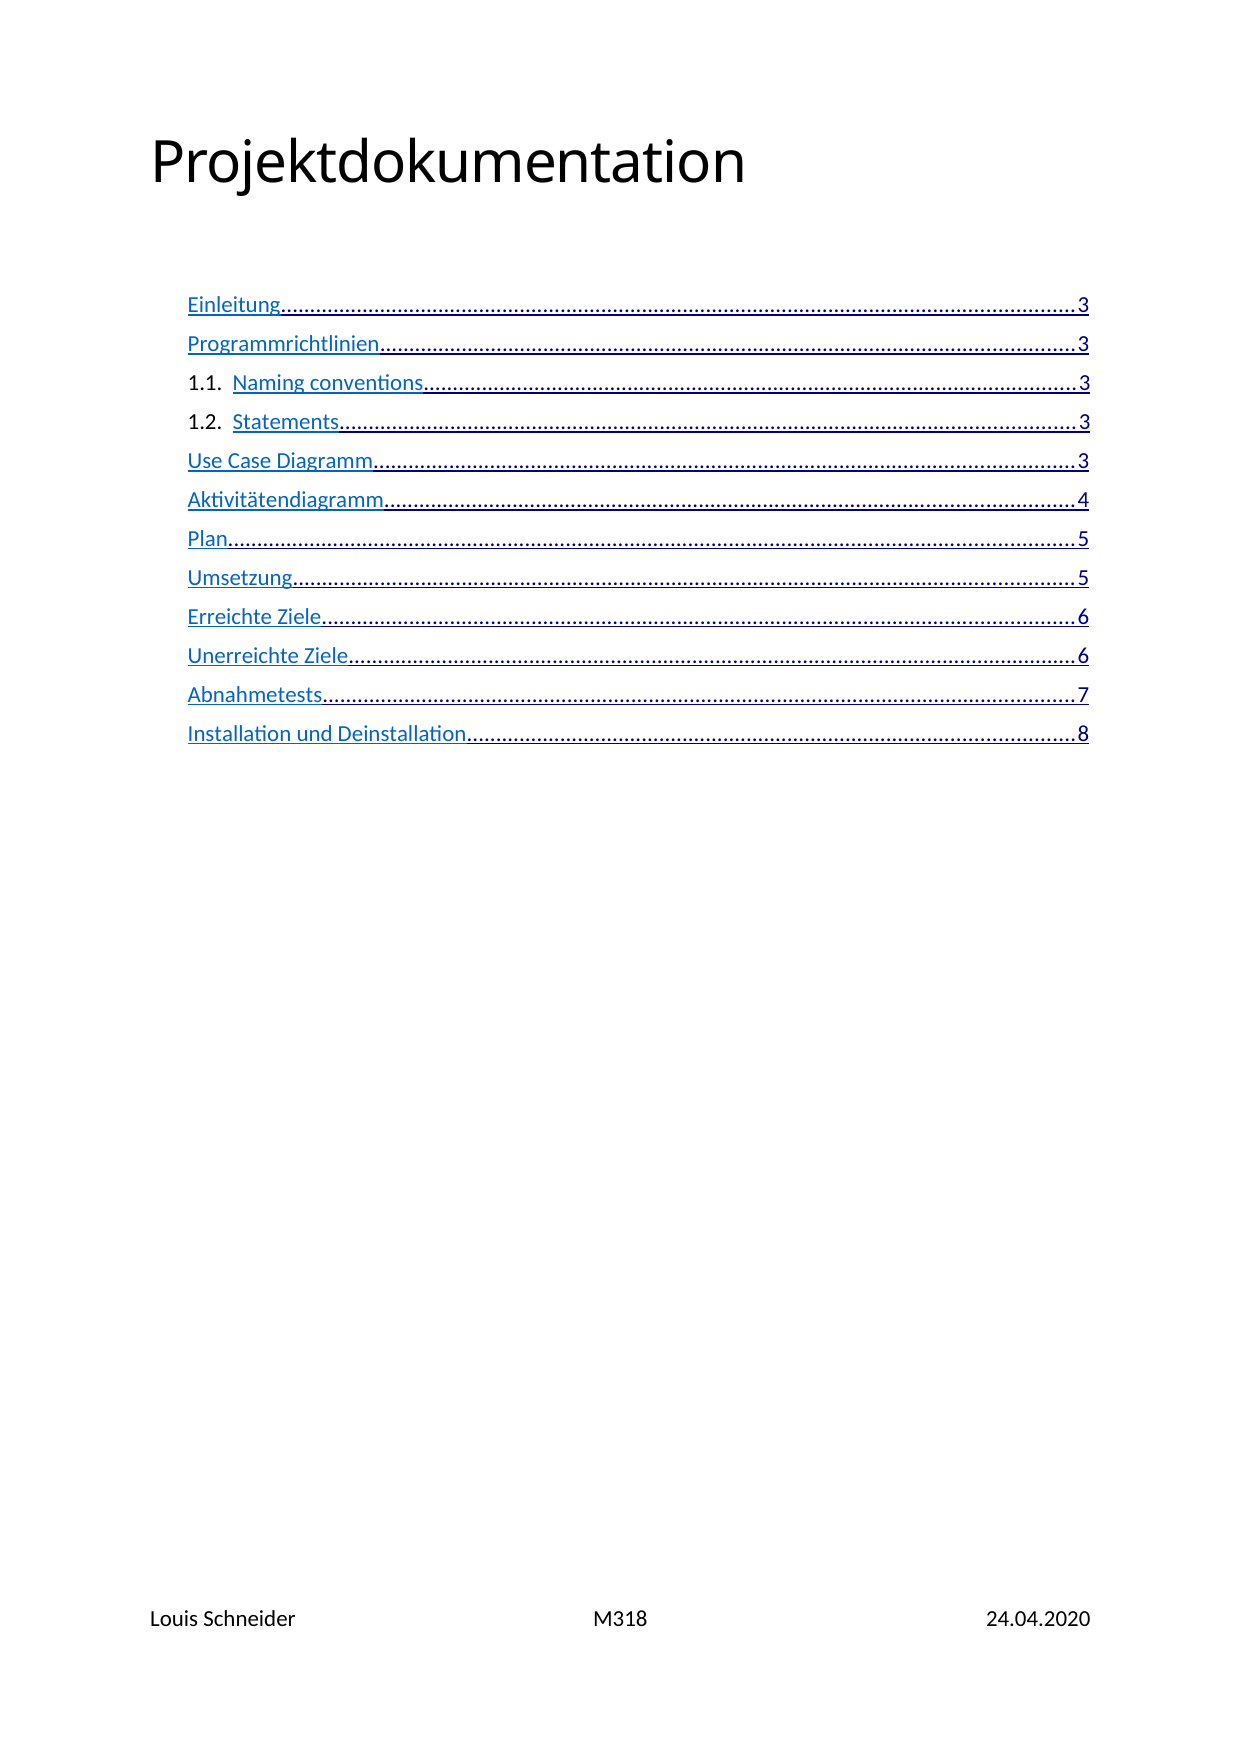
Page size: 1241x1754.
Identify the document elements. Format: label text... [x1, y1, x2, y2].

text Projektdokumentation [150, 120, 1090, 200]
list Statements 3 [187, 407, 1090, 435]
text Umsetzung 5 [187, 563, 1090, 591]
text Abnahmetests 7 [187, 680, 1090, 708]
text Einleitung 3 [187, 290, 1090, 318]
text Installation und Deinstallation 8 [187, 719, 1090, 747]
text Aktivitätendiagramm 4 [187, 485, 1090, 513]
text Plan 5 [187, 524, 1090, 552]
text Unerreichte Ziele 6 [187, 641, 1090, 669]
text Programmrichtlinien 3 [187, 329, 1090, 357]
text Erreichte Ziele 6 [187, 602, 1090, 630]
text Use Case Diagramm 3 [187, 446, 1090, 474]
list Naming conventions 3 [187, 368, 1090, 396]
